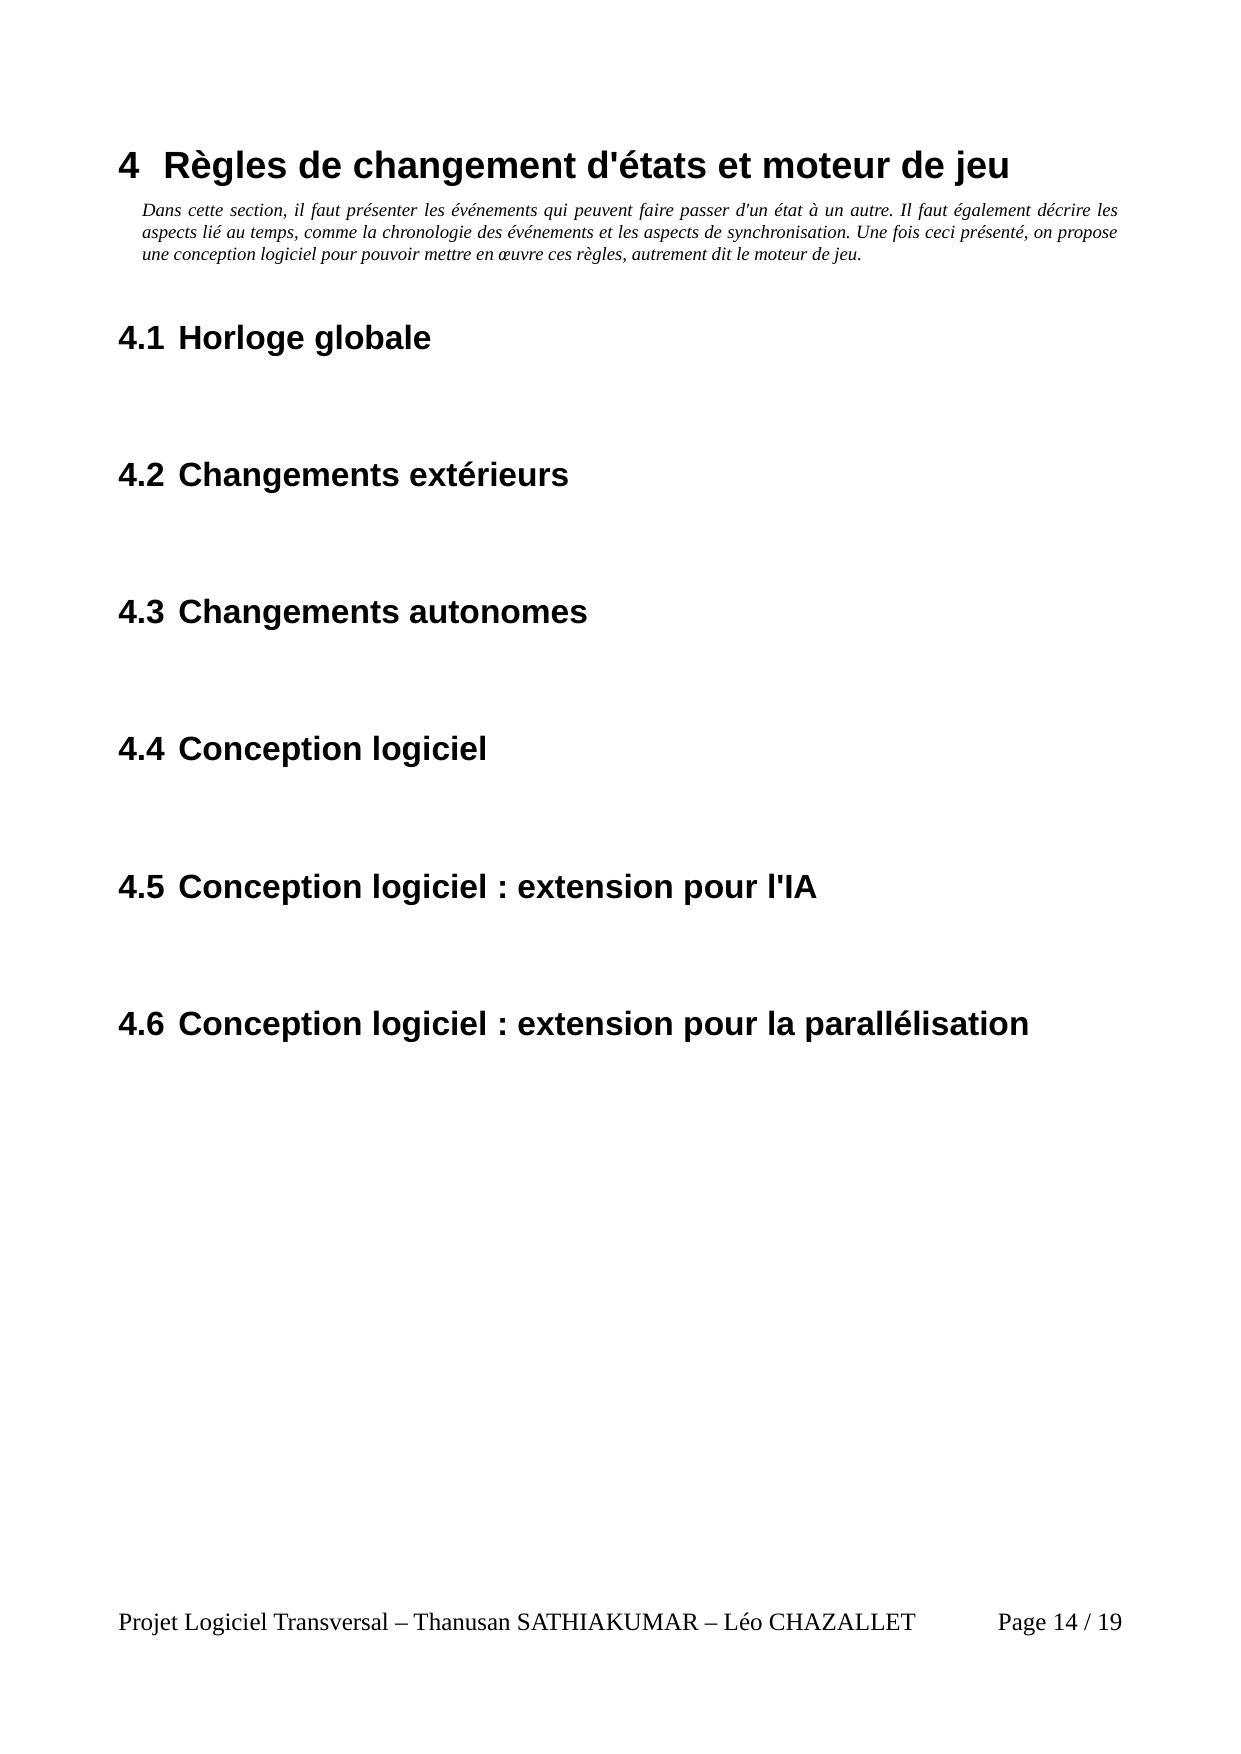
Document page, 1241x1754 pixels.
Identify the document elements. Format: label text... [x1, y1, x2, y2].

subtitle Règles de changement d'états et moteur de jeu [118, 143, 1122, 187]
subtitle Conception logiciel : extension pour la parallélisation [118, 1004, 1122, 1042]
subtitle Conception logiciel : extension pour l'IA [118, 866, 1122, 905]
subtitle Changements extérieurs [118, 455, 1122, 493]
subtitle Changements autonomes [118, 592, 1122, 631]
subtitle Horloge globale [118, 318, 1122, 356]
subtitle Conception logiciel [118, 729, 1122, 768]
text Dans cette section, il faut présenter les événements qui peuvent faire passer d'un état à un autre. Il faut également décrire les aspects lié au temps, comme la chronologie des événements et les aspects de synchronisation. Une fois ceci présenté, on propose une conception logiciel pour pouvoir mettre en œuvre ces règles, autrement dit le moteur de jeu. [142, 199, 1122, 264]
